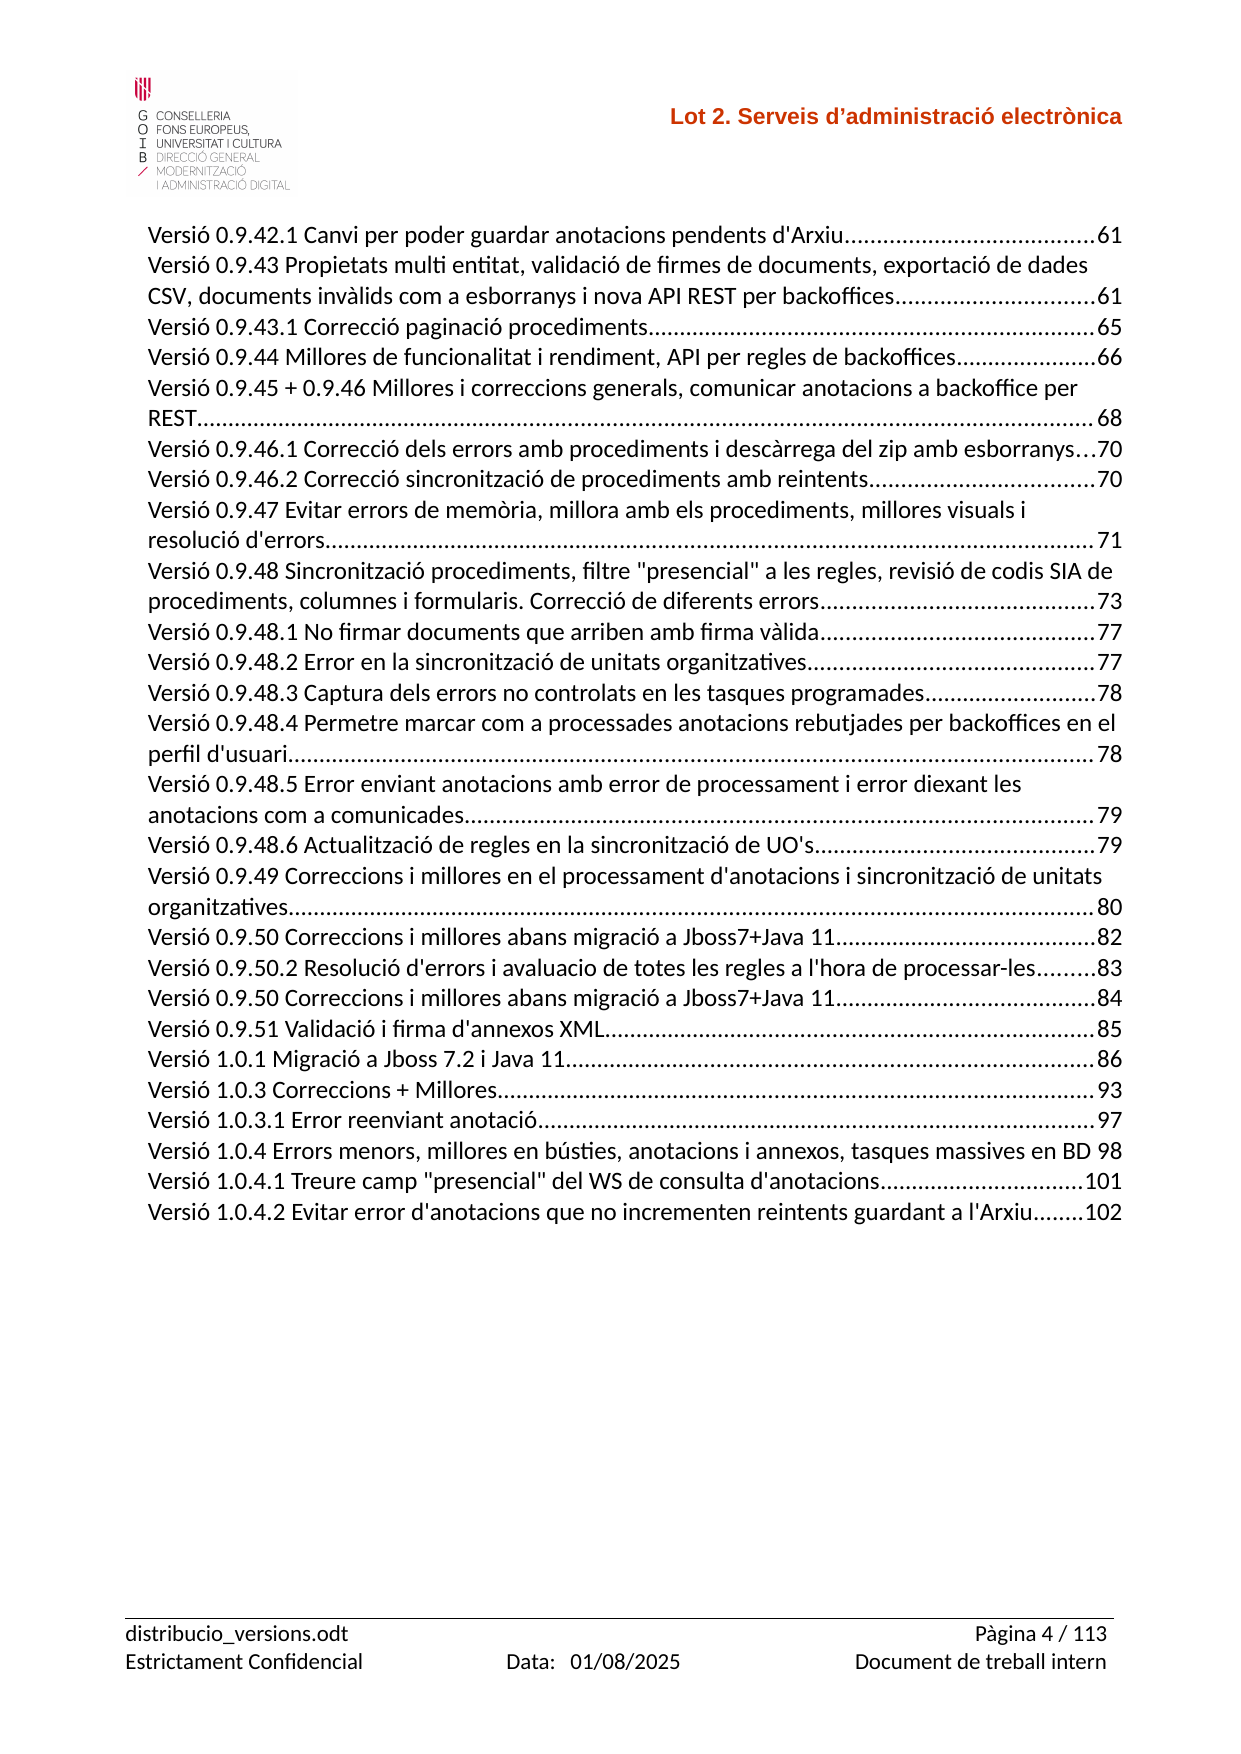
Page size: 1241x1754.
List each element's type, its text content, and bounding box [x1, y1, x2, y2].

text Versió 0.9.48.1 No firmar documents que arriben amb firma vàlida 77 [148, 616, 1122, 646]
text Versió 0.9.48.4 Permetre marcar com a processades anotacions rebutjades per backoffices en el perfil d'usuari 78 [148, 707, 1122, 768]
text Versió 0.9.46.2 Correcció sincronització de procediments amb reintents 70 [148, 463, 1122, 494]
text Versió 0.9.50.2 Resolució d'errors i avaluacio de totes les regles a l'hora de processar-les 83 [148, 952, 1122, 982]
text Versió 0.9.50 Correccions i millores abans migració a Jboss7+Java 11 82 [148, 921, 1122, 952]
text Versió 0.9.43 Propietats multi entitat, validació de firmes de documents, exportació de dades CSV, documents invàlids com a esborranys i nova API REST per backoffices 61 [148, 250, 1122, 311]
text Versió 1.0.1 Migració a Jboss 7.2 i Java 11 86 [148, 1043, 1122, 1074]
text Versió 1.0.4.2 Evitar error d'anotacions que no incrementen reintents guardant a l'Arxiu 102 [148, 1196, 1122, 1226]
text Versió 0.9.48.6 Actualització de regles en la sincronització de UO's 79 [148, 829, 1122, 860]
text Versió 1.0.4.1 Treure camp "presencial" del WS de consulta d'anotacions 101 [148, 1165, 1122, 1196]
text Versió 1.0.4 Errors menors, millores en bústies, anotacions i annexos, tasques massives en BD 98 [148, 1135, 1122, 1165]
text Versió 0.9.48.2 Error en la sincronització de unitats organitzatives 77 [148, 646, 1122, 677]
text Versió 0.9.44 Millores de funcionalitat i rendiment, API per regles de backoffices 66 [148, 341, 1122, 372]
text Versió 0.9.48.3 Captura dels errors no controlats en les tasques programades 78 [148, 677, 1122, 707]
text Versió 0.9.47 Evitar errors de memòria, millora amb els procediments, millores visuals i resolució d'errors 71 [148, 494, 1122, 555]
text Versió 0.9.48.5 Error enviant anotacions amb error de processament i error diexant les anotacions com a comunicades 79 [148, 768, 1122, 829]
text Versió 0.9.43.1 Correcció paginació procediments 65 [148, 311, 1122, 341]
text Versió 0.9.45 + 0.9.46 Millores i correccions generals, comunicar anotacions a backoffice per REST 68 [148, 372, 1122, 433]
text Versió 0.9.48 Sincronització procediments, filtre "presencial" a les regles, revisió de codis SIA de procediments, columnes i formularis. Correcció de diferents errors 73 [148, 555, 1122, 616]
text Versió 0.9.46.1 Correcció dels errors amb procediments i descàrrega del zip amb esborranys 70 [148, 433, 1122, 463]
text Versió 1.0.3.1 Error reenviant anotació 97 [148, 1104, 1122, 1135]
text Versió 0.9.42.1 Canvi per poder guardar anotacions pendents d'Arxiu 61 [148, 219, 1122, 250]
picture [126, 70, 299, 197]
text Versió 0.9.50 Correccions i millores abans migració a Jboss7+Java 11 84 [148, 982, 1122, 1013]
text Versió 0.9.49 Correccions i millores en el processament d'anotacions i sincronització de unitats organitzatives 80 [148, 860, 1122, 921]
text Versió 0.9.51 Validació i firma d'annexos XML 85 [148, 1013, 1122, 1043]
text Versió 1.0.3 Correccions + Millores 93 [148, 1074, 1122, 1104]
